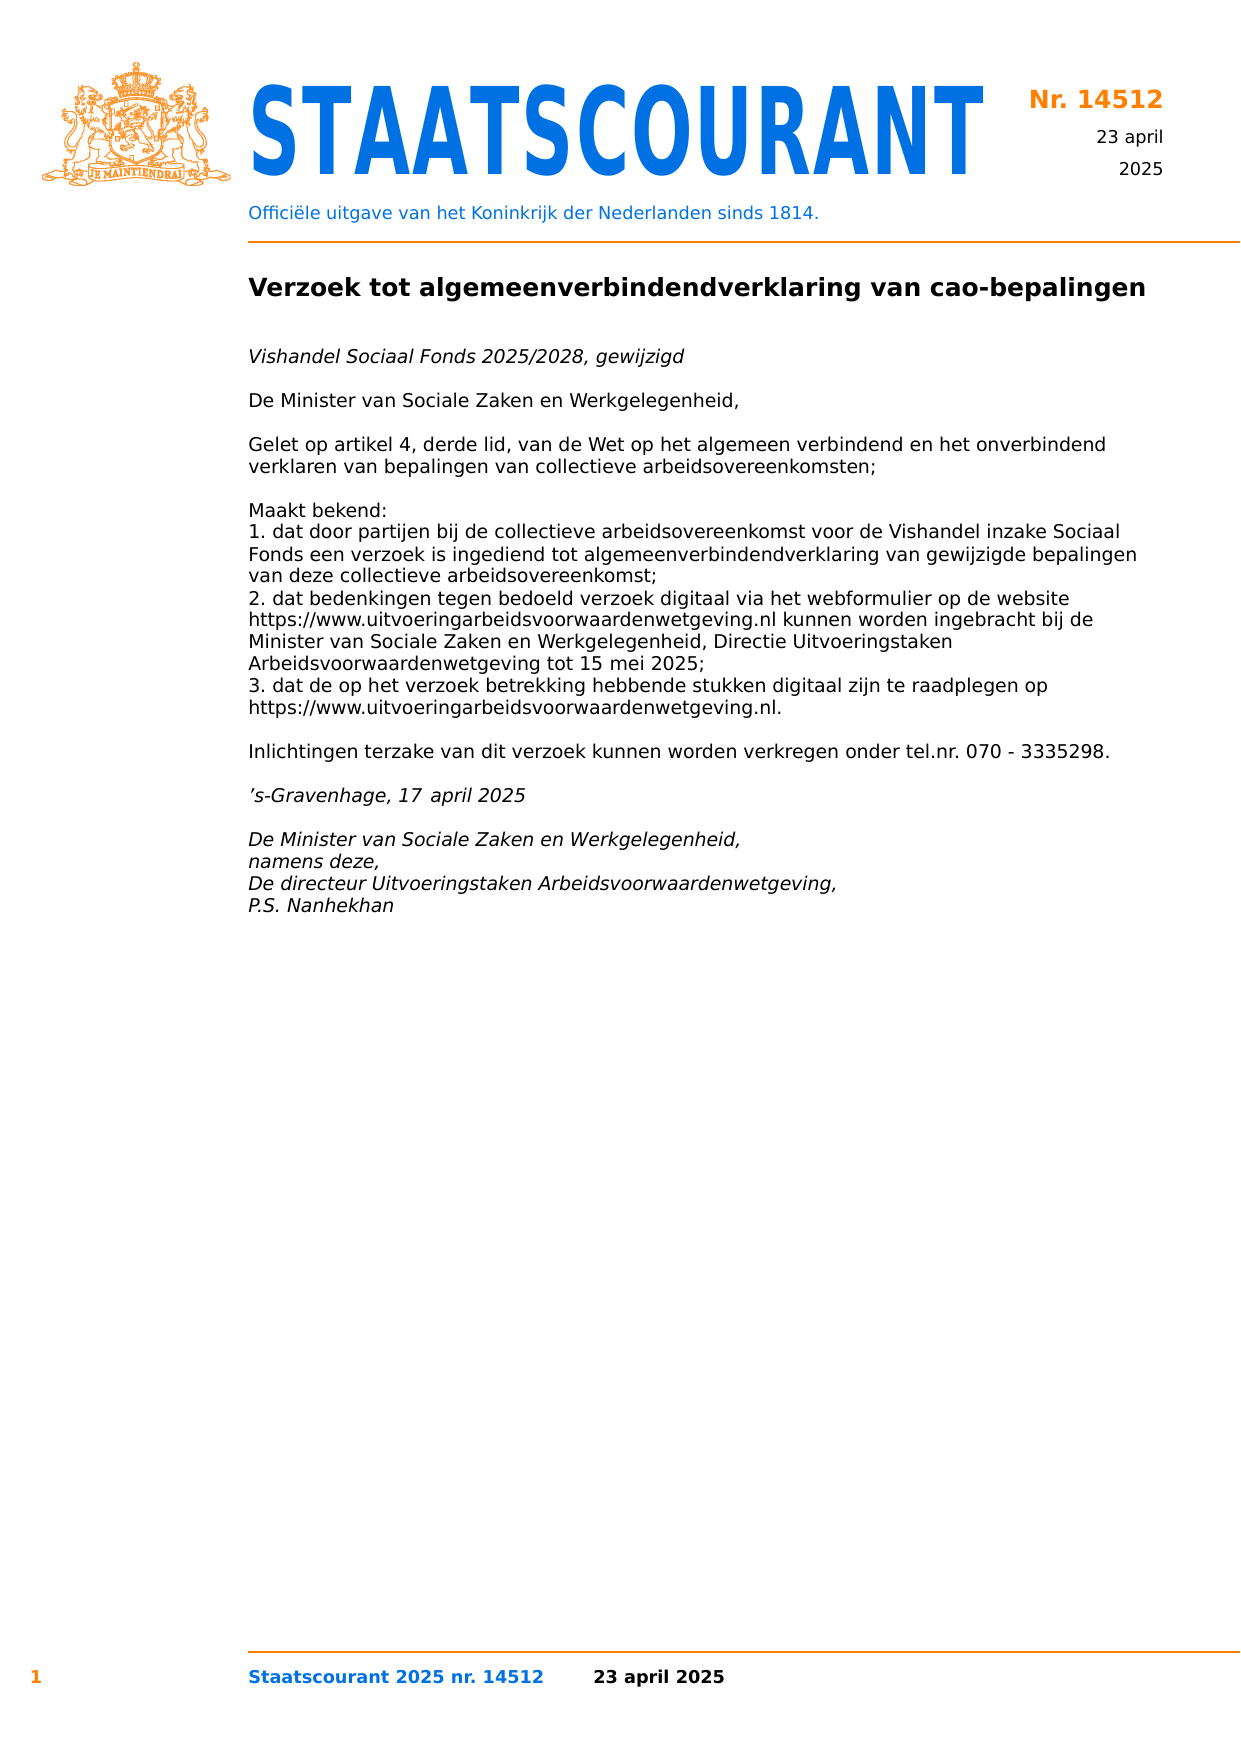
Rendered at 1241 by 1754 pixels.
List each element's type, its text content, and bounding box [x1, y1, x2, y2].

text 1. dat door partijen bij de collectieve arbeidsovereenkomst voor de Vishandel inzake Sociaal Fonds een verzoek is ingediend tot algemeenverbindendverklaring van gewijzigde bepalingen van deze collectieve arbeidsovereenkomst; [248, 521, 1163, 587]
text ’s-Gravenhage, 17 april 2025 [248, 785, 1163, 807]
subtitle Verzoek tot algemeenverbindendverklaring van cao-bepalingen [248, 273, 1163, 302]
text 2. dat bedenkingen tegen bedoeld verzoek digitaal via het webformulier op de website https://www.uitvoeringarbeidsvoorwaardenwetgeving.nl kunnen worden ingebracht bij de Minister van Sociale Zaken en Werkgelegenheid, Directie Uitvoeringstaken Arbeidsvoorwaardenwetgeving tot 15 mei 2025; [248, 587, 1163, 675]
table_cell 23 april [998, 121, 1240, 153]
picture [41, 62, 231, 186]
text Vishandel Sociaal Fonds 2025/2028, gewijzigd [248, 346, 1163, 368]
table_header [25, 62, 248, 241]
table_header Nr. 14512 [998, 62, 1240, 121]
table_header STAATSCOURANT [248, 62, 998, 203]
table_cell Officiële uitgave van het Koninkrijk der Nederlanden sinds 1814. [248, 203, 1240, 241]
table_cell 2025 [998, 153, 1240, 203]
text Inlichtingen terzake van dit verzoek kunnen worden verkregen onder tel.nr. 070 - 3335298. [248, 741, 1163, 763]
text 3. dat de op het verzoek betrekking hebbende stukken digitaal zijn te raadplegen op https://www.uitvoeringarbeidsvoorwaardenwetgeving.nl. [248, 675, 1163, 719]
text De Minister van Sociale Zaken en Werkgelegenheid, namens deze, De directeur Uitvoeringstaken Arbeidsvoorwaardenwetgeving, P.S. Nanhekhan [248, 829, 1163, 917]
text Maakt bekend: [248, 499, 1163, 521]
text De Minister van Sociale Zaken en Werkgelegenheid, [248, 390, 1163, 412]
text Gelet op artikel 4, derde lid, van de Wet op het algemeen verbindend en het onverbindend verklaren van bepalingen van collectieve arbeidsovereenkomsten; [248, 434, 1163, 478]
